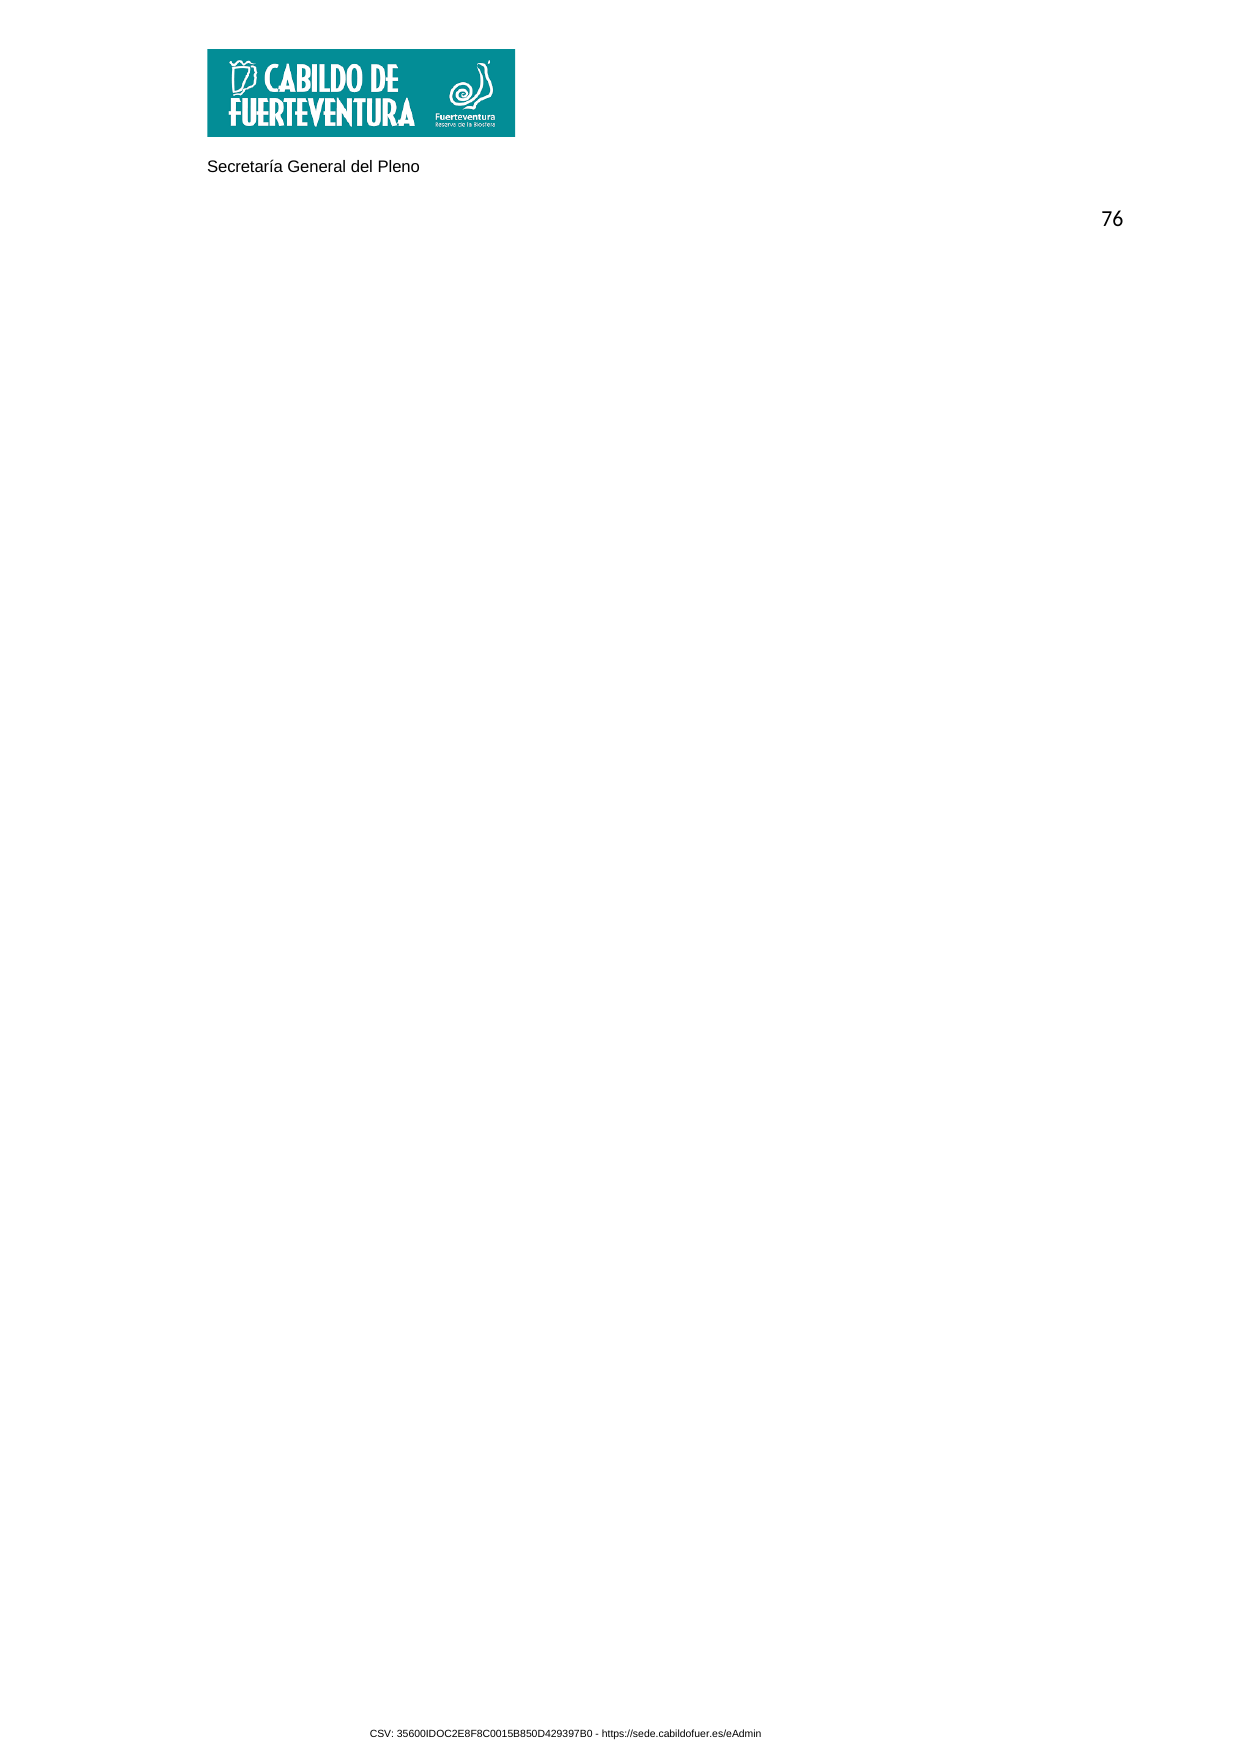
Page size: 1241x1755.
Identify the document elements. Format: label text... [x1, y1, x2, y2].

text 76 [207, 204, 1123, 232]
